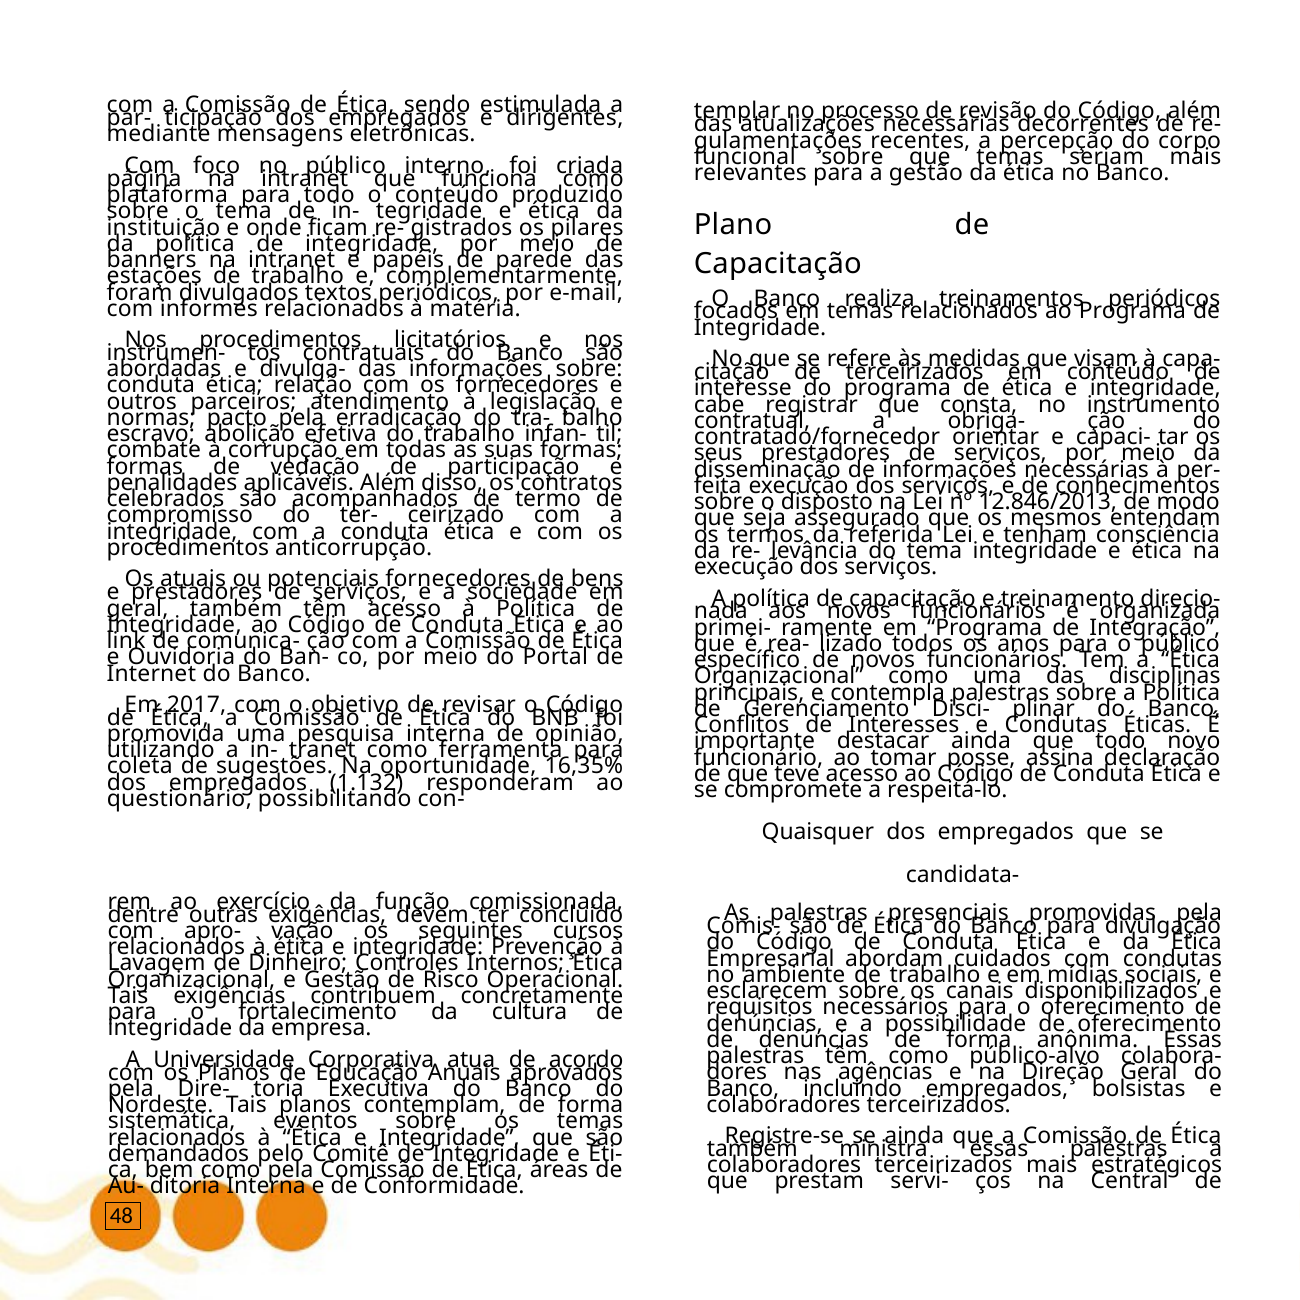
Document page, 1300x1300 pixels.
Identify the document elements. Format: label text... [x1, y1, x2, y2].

text Plano de Capacitação [693, 203, 989, 282]
text rem ao exercício da função comissionada, dentre outras exigências, devem ter concluído com apro- vação os seguintes cursos relacionados à ética e integridade: Prevenção à Lavagem de Dinheiro; Controles Internos; Ética Organizacional, e Gestão de Risco Operacional. Tais exigências contribuem concretamente para o fortalecimento da cultura de integridade da empresa. [107, 896, 623, 1042]
text Registre-se se ainda que a Comissão de Ética também ministra essas palestras a colaboradores terceirizados mais estratégicos que prestam servi- ços na Central de [707, 1131, 1222, 1196]
text A Universidade Corporativa atua de acordo com os Planos de Educação Anuais aprovados pela Dire- toria Executiva do Banco do Nordeste. Tais planos contemplam, de forma sistemática, eventos sobre os temas relacionados à “Ética e Integridade”, que são demandados pelo Comitê de Integridade e Éti- ca, bem como pela Comissão de Ética, áreas de Au- ditoria Interna e de Conformidade. [108, 1054, 623, 1201]
text As palestras presenciais promovidas pela Comis- são de Ética do Banco para divulgação do Código de Conduta Ética e da Ética Empresarial abordam cuidados com condutas no ambiente de trabalho e em mídias sociais, e esclarecem sobre os canais disponibilizados e requisitos necessários para o oferecimento de denúncias, e a possibilidade de oferecimento de denúncias de forma anônima. Essas palestras têm como público-alvo colabora- dores nas agências e na Direção Geral do Banco, incluindo empregados, bolsistas e colaboradores terceirizados. [706, 908, 1222, 1119]
text O Banco realiza treinamentos periódicos focados em temas relacionados ao Programa de Integridade. [693, 293, 1220, 342]
text A política de capacitação e treinamento direcio- nada aos novos funcionários é organizada primei- ramente em “Programa de Integração”, que é rea- lizado todos os anos para o público específico de novos funcionários. Tem a “Ética Organizacional” como uma das disciplinas principais, e contempla palestras sobre a Política de Gerenciamento Disci- plinar do Banco, Conflitos de Interesses e Condutas Éticas. É importante destacar ainda que todo novo funcionário, ao tomar posse, assina declaração de que teve acesso ao Código de Conduta Ética e se compromete a respeitá-lo. [694, 593, 1221, 804]
text templar no processo de revisão do Código, além das atualizações necessárias decorrentes de re- gulamentações recentes, a percepção do corpo funcional sobre que temas seriam mais relevantes para a gestão da ética no Banco. [694, 106, 1221, 187]
text Os atuais ou potenciais fornecedores de bens e prestadores de serviços, e a sociedade em geral, também têm acesso à Política de Integridade, ao Código de Conduta Ética e ao link de comunica- ção com a Comissão de Ética e Ouvidoria do Ban- co, por meio do Portal de Internet do Banco. [106, 574, 623, 688]
picture [0, 0, 1300, 1300]
text com a Comissão de Ética, sendo estimulada a par- ticipação dos empregados e dirigentes, mediante mensagens eletrônicas. [106, 100, 623, 149]
text Em 2017, com o objetivo de revisar o Código de Ética, a Comissão de Ética do BNB foi promovida uma pesquisa interna de opinião, utilizando a in- tranet como ferramenta para coleta de sugestões. Na oportunidade, 16,35% dos empregados (1.132) responderam ao questionário, possibilitando con- [107, 699, 623, 813]
text No que se refere às medidas que visam à capa- citação de terceirizados em conteúdo de interesse do programa de ética e integridade, cabe registrar que consta, no instrumento contratual, a obriga- ção do contratado/fornecedor orientar e capaci- tar os seus prestadores de serviços, por meio da disseminação de informações necessárias à per- feita execução dos serviços, e de conhecimentos sobre o disposto na Lei nº 12.846/2013, de modo que seja assegurado que os mesmos entendam os termos da referida Lei e tenham consciência da re- levância do tema integridade e ética na execução dos serviços. [693, 354, 1221, 581]
text Quaisquer dos empregados que se candidata- [708, 804, 1217, 890]
text Com foco no público interno, foi criada página na intranet que funciona como plataforma para todo o conteúdo produzido sobre o tema de in- tegridade e ética da instituição e onde ficam re- gistrados os pilares da política de integridade, por meio de banners na intranet e papéis de parede das estações de trabalho e, complementarmente, foram divulgados textos periódicos, por e-mail, com informes relacionados à matéria. [106, 160, 623, 323]
text Nos procedimentos licitatórios e nos instrumen- tos contratuais do Banco são abordadas e divulga- das informações sobre: conduta ética; relação com os fornecedores e outros parceiros; atendimento à legislação e normas; pacto pela erradicação do tra- balho escravo; abolição efetiva do trabalho infan- til; combate à corrupção em todas as suas formas; formas de vedação de participação e penalidades aplicáveis. Além disso, os contratos celebrados são acompanhados de termo de compromisso do ter- ceirizado com a integridade, com a conduta ética e com os procedimentos anticorrupção. [106, 335, 623, 562]
